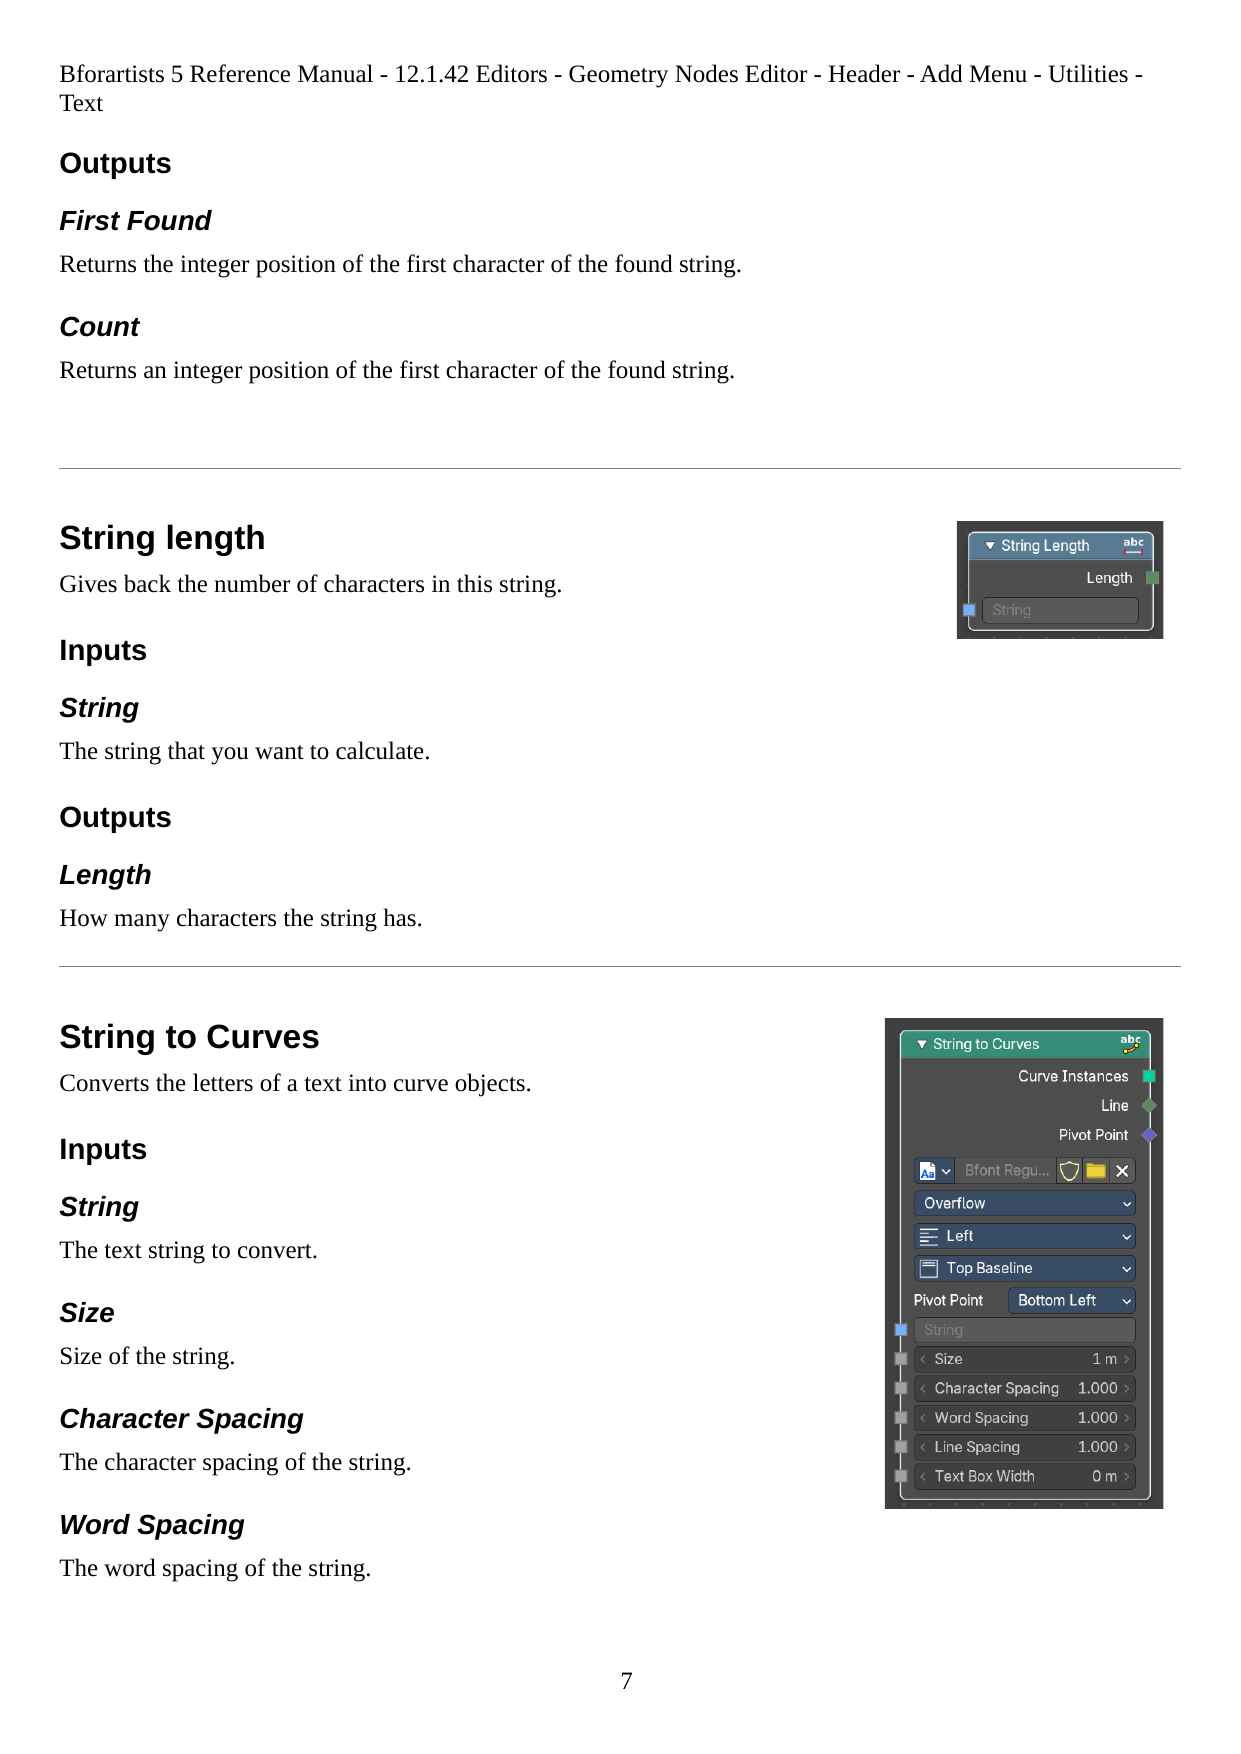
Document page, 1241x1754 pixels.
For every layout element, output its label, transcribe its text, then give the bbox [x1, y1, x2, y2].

subtitle Outputs [59, 146, 1181, 180]
subtitle Inputs [59, 1132, 884, 1166]
text The text string to convert. [59, 1235, 884, 1264]
picture [956, 521, 1164, 639]
text The character spacing of the string. [59, 1447, 884, 1476]
text [1164, 1341, 1181, 1369]
subtitle [1164, 1191, 1181, 1222]
text The word spacing of the string. [59, 1553, 1181, 1581]
subtitle String [59, 692, 1181, 724]
text Gives back the number of characters in this string. [59, 569, 956, 598]
text Returns an integer position of the first character of the found string. [59, 355, 1181, 384]
subtitle [1164, 1296, 1181, 1328]
subtitle String length [59, 518, 1181, 557]
subtitle [1164, 1402, 1181, 1434]
picture [884, 1018, 1164, 1509]
subtitle Size [59, 1296, 884, 1328]
subtitle String to Curves [59, 1017, 1181, 1056]
subtitle Length [59, 858, 1181, 890]
text Converts the letters of a text into curve objects. [59, 1068, 884, 1097]
subtitle String [59, 1191, 884, 1222]
subtitle [1164, 1132, 1181, 1166]
subtitle First Found [59, 205, 1181, 237]
text Size of the string. [59, 1341, 884, 1369]
subtitle Count [59, 311, 1181, 343]
subtitle Character Spacing [59, 1402, 884, 1434]
text How many characters the string has. [59, 903, 1181, 932]
text Returns the integer position of the first character of the found string. [59, 249, 1181, 278]
subtitle Outputs [59, 800, 1181, 833]
subtitle Word Spacing [59, 1508, 1181, 1540]
subtitle Inputs [59, 633, 1181, 667]
text The string that you want to calculate. [59, 736, 1181, 765]
